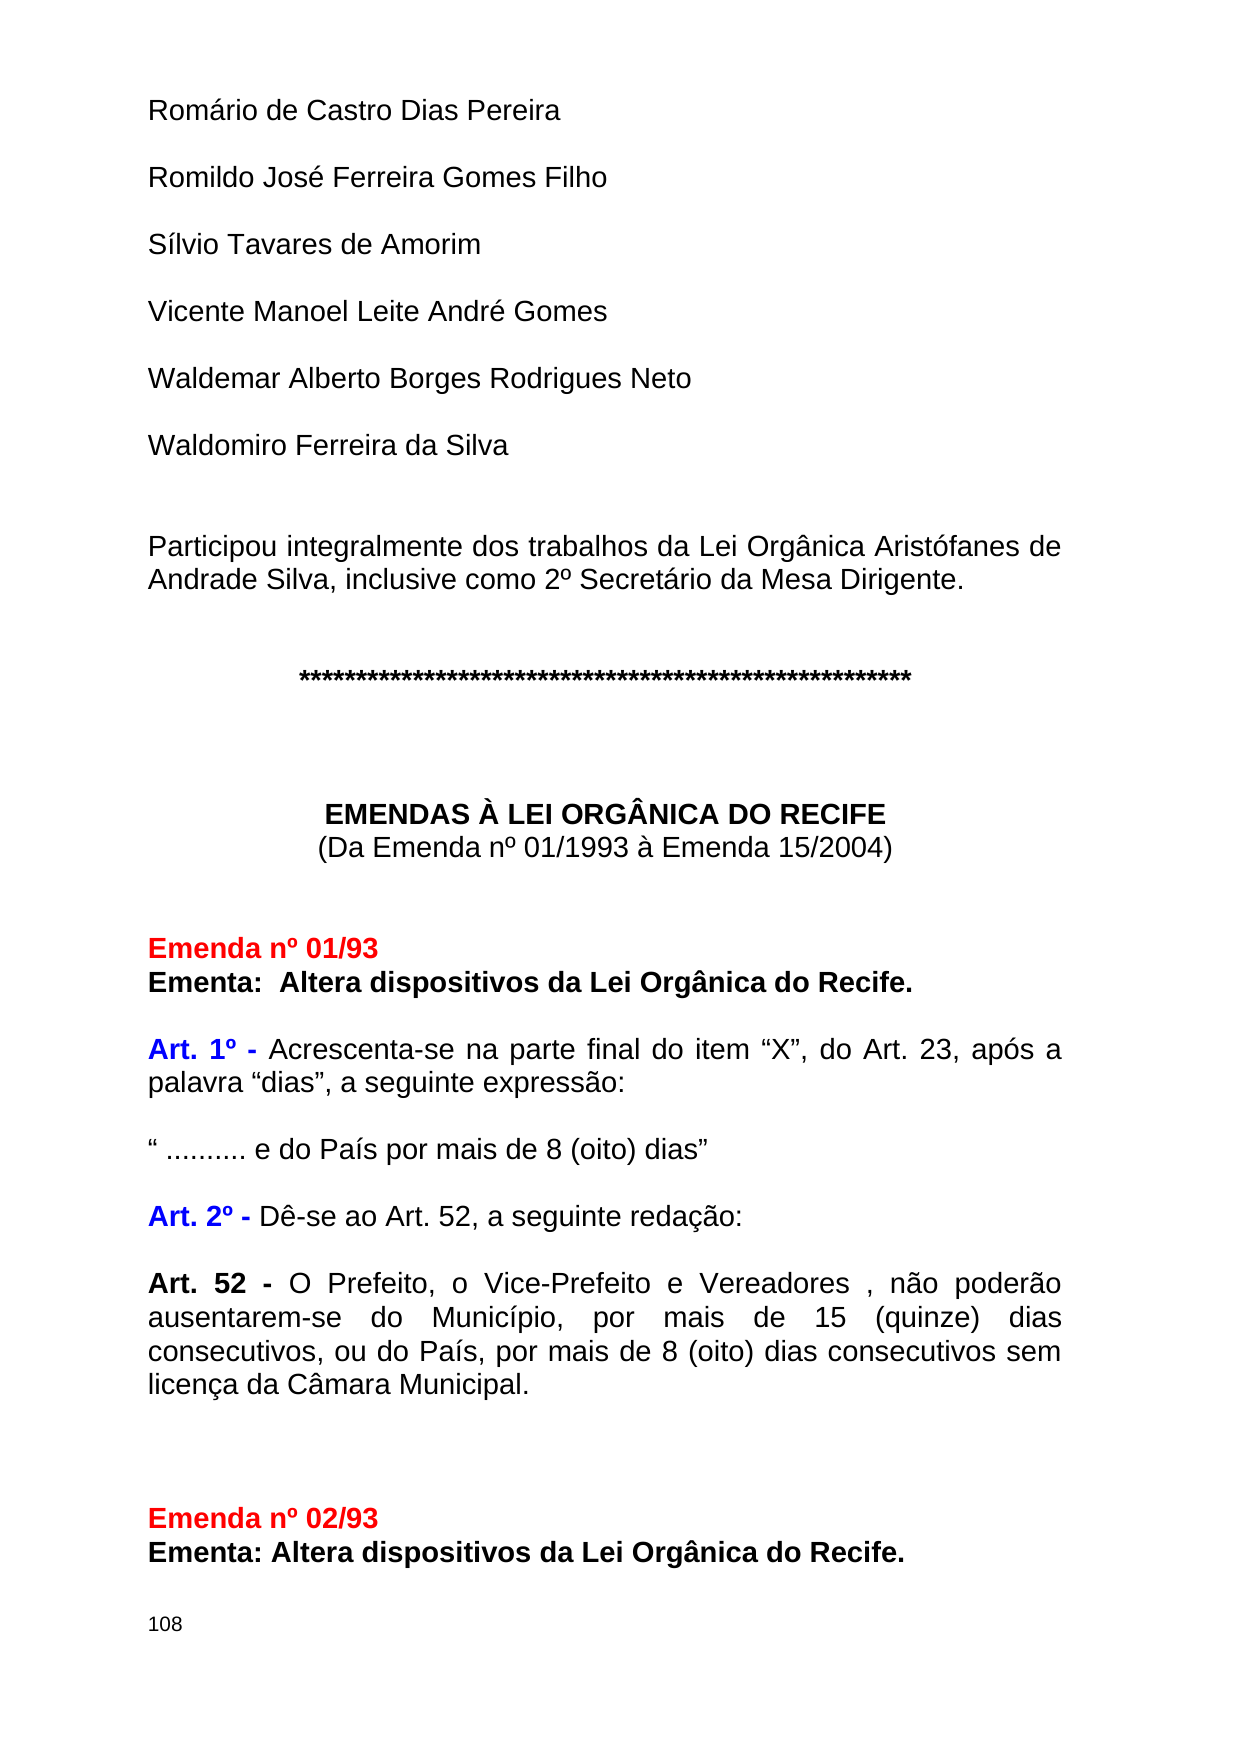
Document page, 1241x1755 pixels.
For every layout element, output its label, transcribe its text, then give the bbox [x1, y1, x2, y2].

text EMENDAS À LEI ORGÂNICA DO RECIFE [148, 797, 1063, 831]
text Ementa: Altera dispositivos da Lei Orgânica do Recife. [148, 965, 1063, 998]
text Participou integralmente dos trabalhos da Lei Orgânica Aristófanes de Andrade Silva, inclusive como 2º Secretário da Mesa Dirigente. [148, 529, 1063, 596]
text Waldemar Alberto Borges Rodrigues Neto [148, 361, 1063, 394]
text Art. 52 - O Prefeito, o Vice-Prefeito e Vereadores , não poderão ausentarem-se do Município, por mais de 15 (quinze) dias consecutivos, ou do País, por mais de 8 (oito) dias consecutivos sem licença da Câmara Municipal. [148, 1267, 1063, 1401]
text Sílvio Tavares de Amorim [148, 227, 1063, 260]
text (Da Emenda nº 01/1993 à Emenda 15/2004) [148, 831, 1063, 864]
text Art. 2º - Dê-se ao Art. 52, a seguinte redação: [148, 1199, 1063, 1233]
text Romildo José Ferreira Gomes Filho [148, 160, 1063, 193]
text Ementa: Altera dispositivos da Lei Orgânica do Recife. [148, 1535, 1063, 1568]
text Romário de Castro Dias Pereira [148, 93, 1063, 126]
text ****************************************************** [148, 663, 1063, 696]
text Vicente Manoel Leite André Gomes [148, 294, 1063, 327]
subtitle Emenda nº 02/93 [148, 1501, 1063, 1535]
subtitle Emenda nº 01/93 [148, 931, 1063, 965]
text Art. 1º - Acrescenta-se na parte final do item “X”, do Art. 23, após a palavra “dias”, a seguinte expressão: [148, 1032, 1063, 1099]
text Waldomiro Ferreira da Silva [148, 428, 1063, 462]
text “ .......... e do País por mais de 8 (oito) dias” [148, 1132, 1063, 1166]
